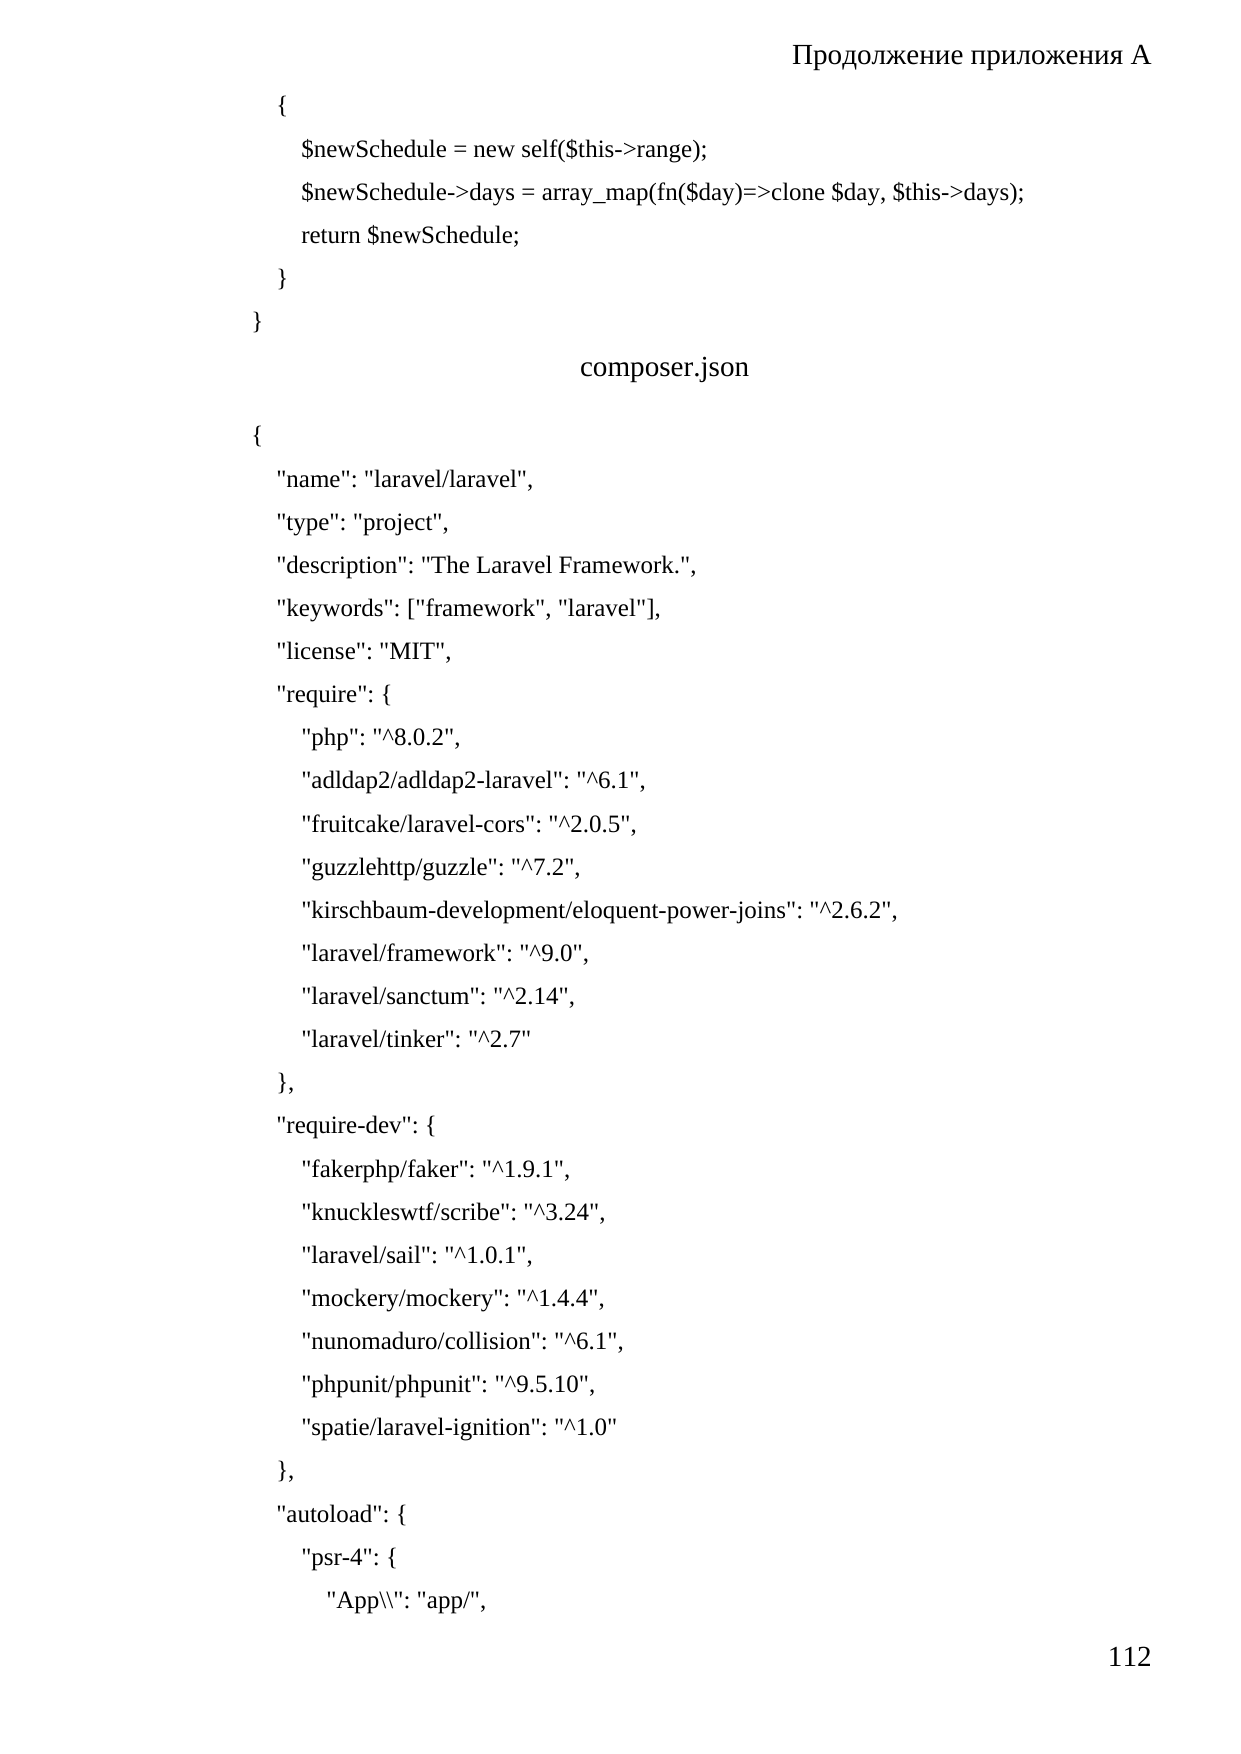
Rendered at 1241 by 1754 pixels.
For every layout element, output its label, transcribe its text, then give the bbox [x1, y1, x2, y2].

text return $newSchedule; [177, 220, 1152, 249]
text }, [177, 1456, 1152, 1484]
text "autoload": { [177, 1499, 1152, 1527]
text "guzzlehttp/guzzle": "^7.2", [177, 852, 1152, 881]
text } [177, 306, 1152, 335]
text $newSchedule->days = array_map(fn($day)=>clone $day, $this->days); [177, 177, 1152, 206]
text $newSchedule = new self($this->range); [177, 134, 1152, 162]
text "mockery/mockery": "^1.4.4", [177, 1283, 1152, 1312]
text "require-dev": { [177, 1111, 1152, 1139]
text "description": "The Laravel Framework.", [177, 550, 1152, 579]
text { [177, 421, 1152, 449]
text "phpunit/phpunit": "^9.5.10", [177, 1369, 1152, 1398]
text "kirschbaum-development/eloquent-power-joins": "^2.6.2", [177, 895, 1152, 924]
text }, [177, 1067, 1152, 1096]
text "laravel/sail": "^1.0.1", [177, 1240, 1152, 1269]
text "nunomaduro/collision": "^6.1", [177, 1326, 1152, 1355]
text "name": "laravel/laravel", [177, 464, 1152, 492]
text "laravel/tinker": "^2.7" [177, 1024, 1152, 1053]
text "php": "^8.0.2", [177, 722, 1152, 751]
text "fakerphp/faker": "^1.9.1", [177, 1154, 1152, 1182]
text "license": "MIT", [177, 636, 1152, 665]
text "type": "project", [177, 507, 1152, 536]
text } [177, 263, 1152, 292]
text "laravel/framework": "^9.0", [177, 938, 1152, 967]
text "App\\": "app/", [177, 1585, 1152, 1614]
text { [177, 91, 1152, 119]
text "require": { [177, 679, 1152, 708]
text "knuckleswtf/scribe": "^3.24", [177, 1197, 1152, 1226]
subtitle composer.json [177, 349, 1152, 383]
text "psr-4": { [177, 1542, 1152, 1571]
text "adldap2/adldap2-laravel": "^6.1", [177, 766, 1152, 794]
text "laravel/sanctum": "^2.14", [177, 981, 1152, 1010]
text "fruitcake/laravel-cors": "^2.0.5", [177, 809, 1152, 837]
text "keywords": ["framework", "laravel"], [177, 593, 1152, 622]
text "spatie/laravel-ignition": "^1.0" [177, 1412, 1152, 1441]
